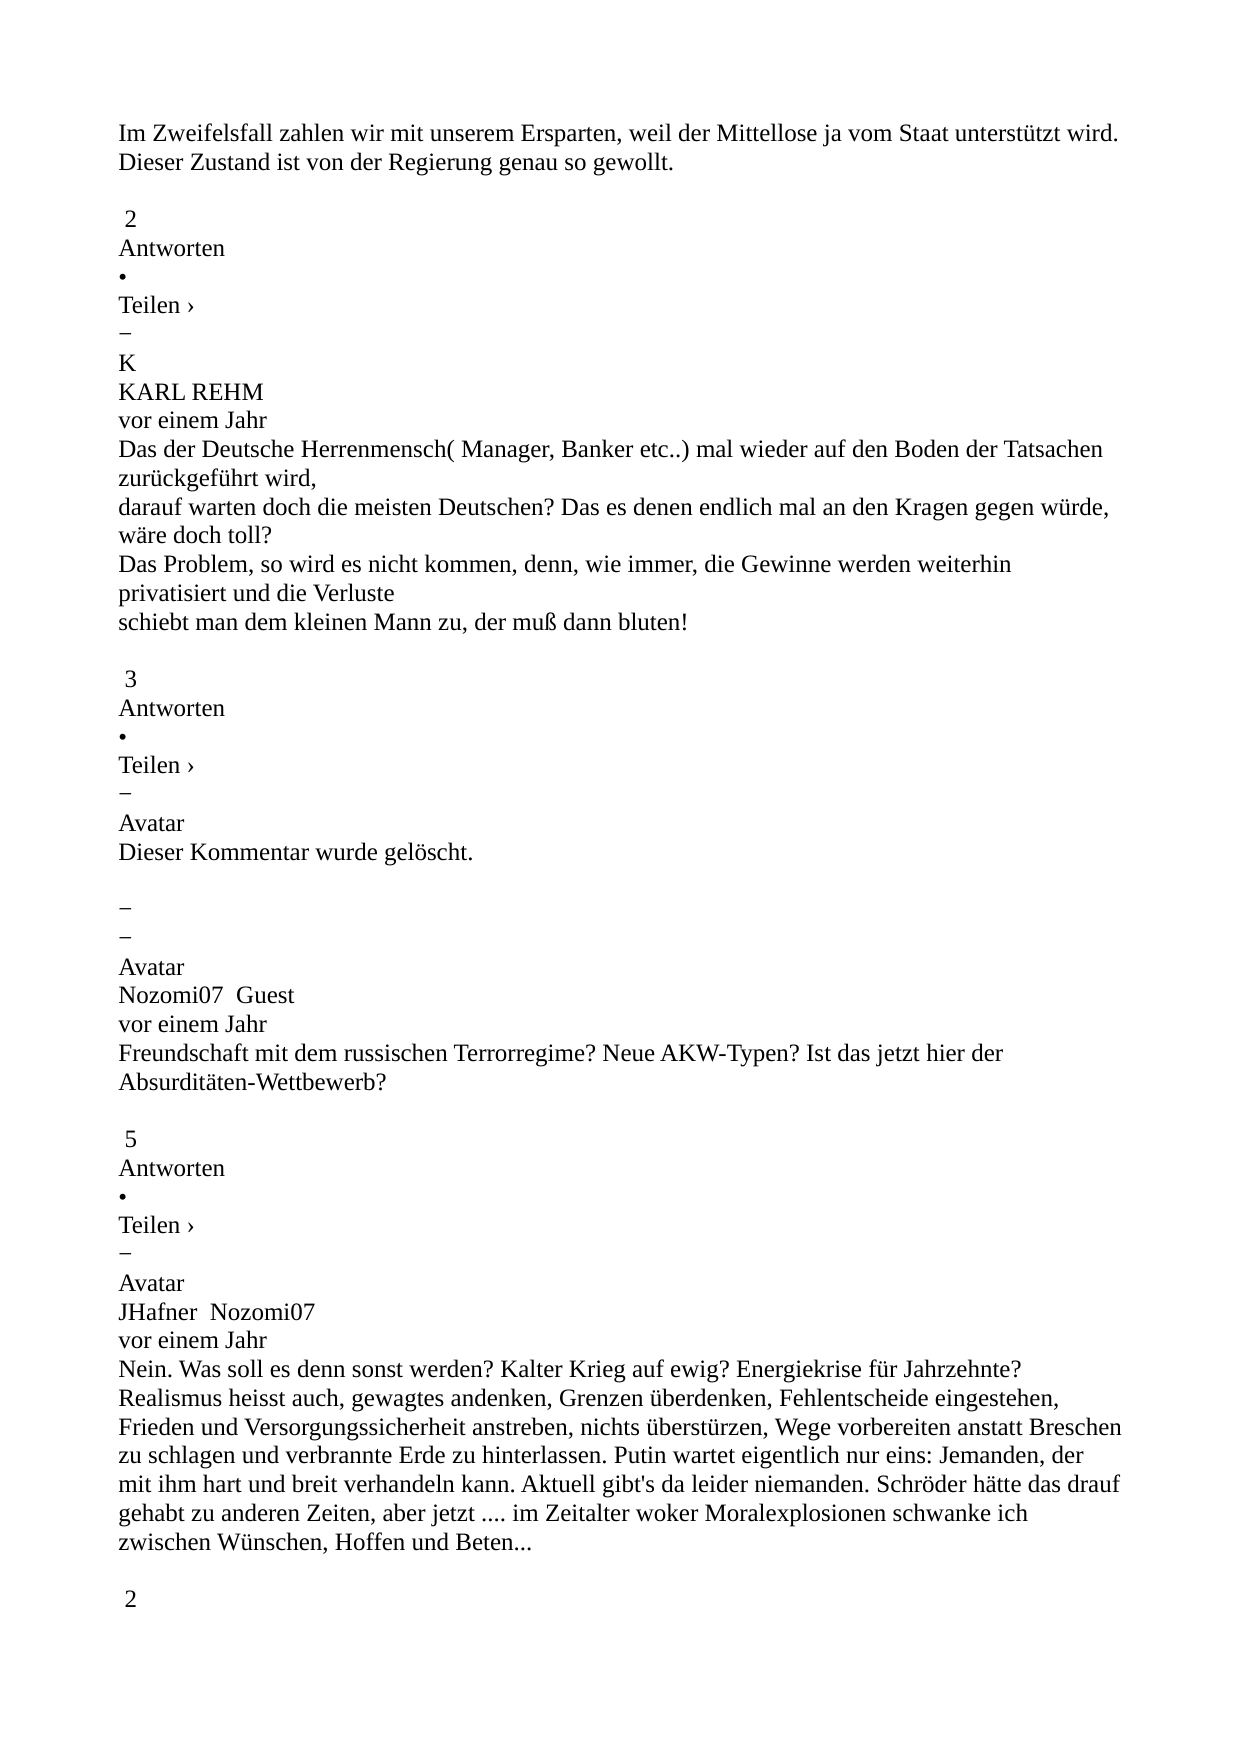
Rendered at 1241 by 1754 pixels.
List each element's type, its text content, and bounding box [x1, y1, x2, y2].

text − [118, 1239, 1122, 1268]
text Das Problem, so wird es nicht kommen, denn, wie immer, die Gewinne werden weiterhin privatisiert und die Verluste [118, 549, 1122, 607]
text − [118, 319, 1122, 348]
text vor einem Jahr [118, 1009, 1122, 1038]
text 5 [118, 1124, 1122, 1153]
text Dieser Kommentar wurde gelöscht. [118, 837, 1122, 866]
text Im Zweifelsfall zahlen wir mit unserem Ersparten, weil der Mittellose ja vom Staat unterstützt wird. Dieser Zustand ist von der Regierung genau so gewollt. [118, 118, 1122, 176]
text Antworten [118, 693, 1122, 722]
text Avatar [118, 808, 1122, 837]
text JHafner Nozomi07 [118, 1297, 1122, 1326]
text Antworten [118, 1153, 1122, 1182]
text Avatar [118, 1268, 1122, 1297]
text 2 [118, 204, 1122, 233]
text Teilen › [118, 751, 1122, 779]
text Antworten [118, 233, 1122, 262]
text − [118, 894, 1122, 923]
text vor einem Jahr [118, 406, 1122, 434]
text vor einem Jahr [118, 1326, 1122, 1354]
text darauf warten doch die meisten Deutschen? Das es denen endlich mal an den Kragen gegen würde, wäre doch toll? [118, 492, 1122, 549]
text Nozomi07 Guest [118, 981, 1122, 1009]
text 2 [118, 1584, 1122, 1613]
text KARL REHM [118, 377, 1122, 406]
text • [118, 262, 1122, 291]
text Nein. Was soll es denn sonst werden? Kalter Krieg auf ewig? Energiekrise für Jahrzehnte? Realismus heisst auch, gewagtes andenken, Grenzen überdenken, Fehlentscheide eingestehen, Frieden und Versorgungssicherheit anstreben, nichts überstürzen, Wege vorbereiten anstatt Breschen zu schlagen und verbrannte Erde zu hinterlassen. Putin wartet eigentlich nur eins: Jemanden, der mit ihm hart und breit verhandeln kann. Aktuell gibt's da leider niemanden. Schröder hätte das drauf gehabt zu anderen Zeiten, aber jetzt .... im Zeitalter woker Moralexplosionen schwanke ich zwischen Wünschen, Hoffen und Beten... [118, 1354, 1122, 1556]
text K [118, 348, 1122, 377]
text • [118, 722, 1122, 751]
text Teilen › [118, 1211, 1122, 1239]
text − [118, 779, 1122, 808]
text Das der Deutsche Herrenmensch( Manager, Banker etc..) mal wieder auf den Boden der Tatsachen zurückgeführt wird, [118, 434, 1122, 492]
text 3 [118, 664, 1122, 693]
text Teilen › [118, 291, 1122, 319]
text Avatar [118, 952, 1122, 981]
text − [118, 923, 1122, 952]
text Freundschaft mit dem russischen Terrorregime? Neue AKW-Typen? Ist das jetzt hier der Absurditäten-Wettbewerb? [118, 1038, 1122, 1096]
text schiebt man dem kleinen Mann zu, der muß dann bluten! [118, 607, 1122, 636]
text • [118, 1182, 1122, 1211]
